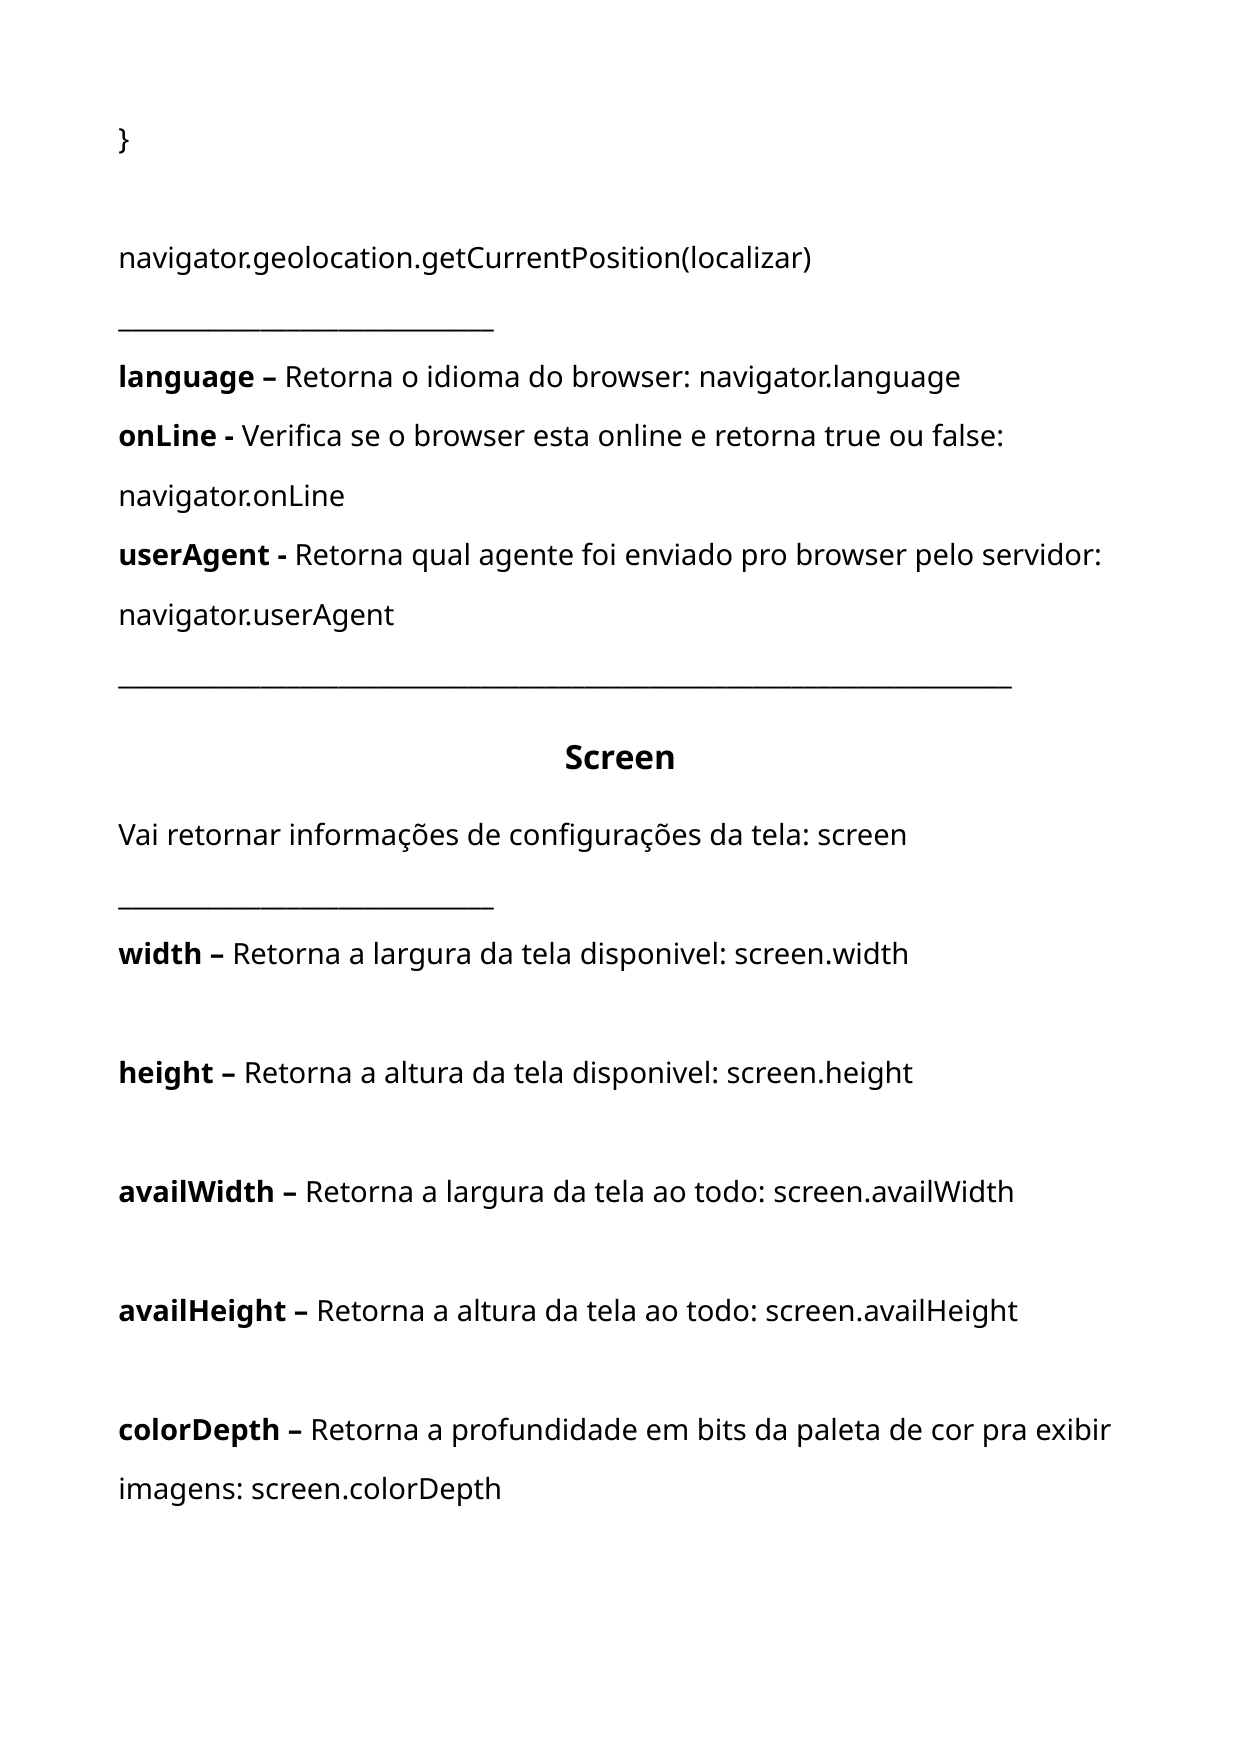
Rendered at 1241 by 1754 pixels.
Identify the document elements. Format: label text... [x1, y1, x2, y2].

text _____________________________ [118, 874, 1122, 913]
text Vai retornar informações de configurações da tela: screen [118, 814, 1122, 854]
text } [118, 118, 1122, 158]
text userAgent - Retorna qual agente foi enviado pro browser pelo servidor: navigator.userAgent [118, 534, 1122, 634]
text navigator.geolocation.getCurrentPosition(localizar) [118, 237, 1122, 277]
subtitle Screen [118, 734, 1122, 779]
text language – Retorna o idioma do browser: navigator.language [118, 356, 1122, 396]
text width – Retorna a largura da tela disponivel: screen.width [118, 933, 1122, 973]
text availHeight – Retorna a altura da tela ao todo: screen.availHeight [118, 1290, 1122, 1330]
text onLine - Verifica se o browser esta online e retorna true ou false: navigator.onLine [118, 416, 1122, 515]
text _____________________________ [118, 297, 1122, 336]
text availWidth – Retorna a largura da tela ao todo: screen.availWidth [118, 1171, 1122, 1211]
text colorDepth – Retorna a profundidade em bits da paleta de cor pra exibir imagens: screen.colorDepth [118, 1409, 1122, 1508]
text _____________________________________________________________________ [118, 653, 1122, 693]
text height – Retorna a altura da tela disponivel: screen.height [118, 1052, 1122, 1092]
